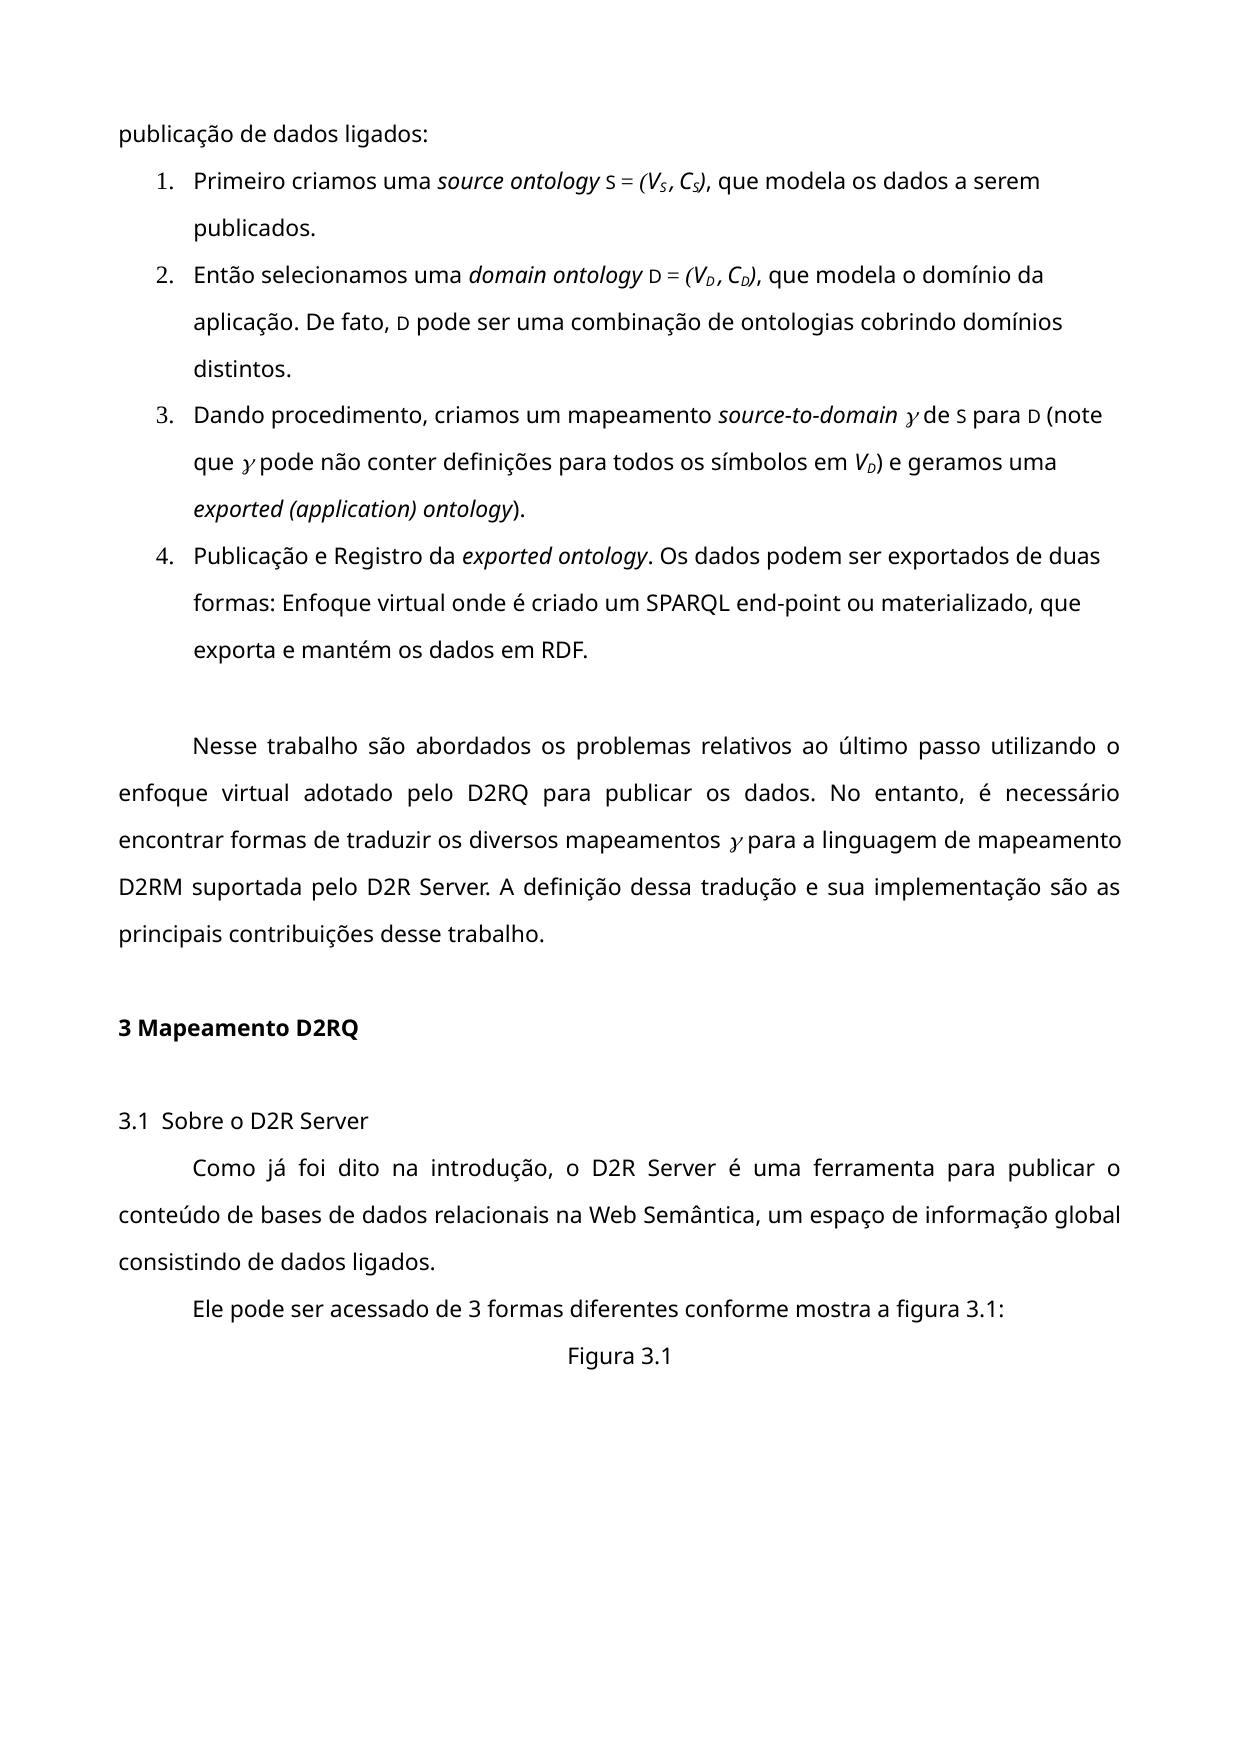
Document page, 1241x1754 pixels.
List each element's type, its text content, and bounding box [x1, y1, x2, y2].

list Primeiro criamos uma source ontology S = (VS , CS), que modela os dados a serem publicados. [156, 165, 1122, 243]
text Nesse trabalho são abordados os problemas relativos ao último passo utilizando o enfoque virtual adotado pelo D2RQ para publicar os dados. No entanto, é necessário encontrar formas de traduzir os diversos mapeamentos  para a linguagem de mapeamento D2RM suportada pelo D2R Server. A definição dessa tradução e sua implementação são as principais contribuições desse trabalho. [118, 727, 1122, 949]
text 3 Mapeamento D2RQ [118, 1012, 1122, 1043]
text publicação de dados ligados: [118, 118, 1122, 149]
list Publicação e Registro da exported ontology. Os dados podem ser exportados de duas formas: Enfoque virtual onde é criado um SPARQL end-point ou materializado, que exporta e mantém os dados em RDF. [156, 540, 1122, 665]
list Dando procedimento, criamos um mapeamento source-to-domain  de S para D (note que  pode não conter definições para todos os símbolos em VD) e geramos uma exported (application) ontology). [156, 399, 1122, 524]
text Ele pode ser acessado de 3 formas diferentes conforme mostra a figura 3.1: [118, 1293, 1122, 1324]
text Figura 3.1 [118, 1340, 1122, 1371]
list Sobre o D2R Server [118, 1105, 1122, 1137]
list Então selecionamos uma domain ontology D = (VD , CD), que modela o domínio da aplicação. De fato, D pode ser uma combinação de ontologias cobrindo domínios distintos. [156, 259, 1122, 384]
text Como já foi dito na introdução, o D2R Server é uma ferramenta para publicar o conteúdo de bases de dados relacionais na Web Semântica, um espaço de informação global consistindo de dados ligados. [118, 1152, 1122, 1277]
